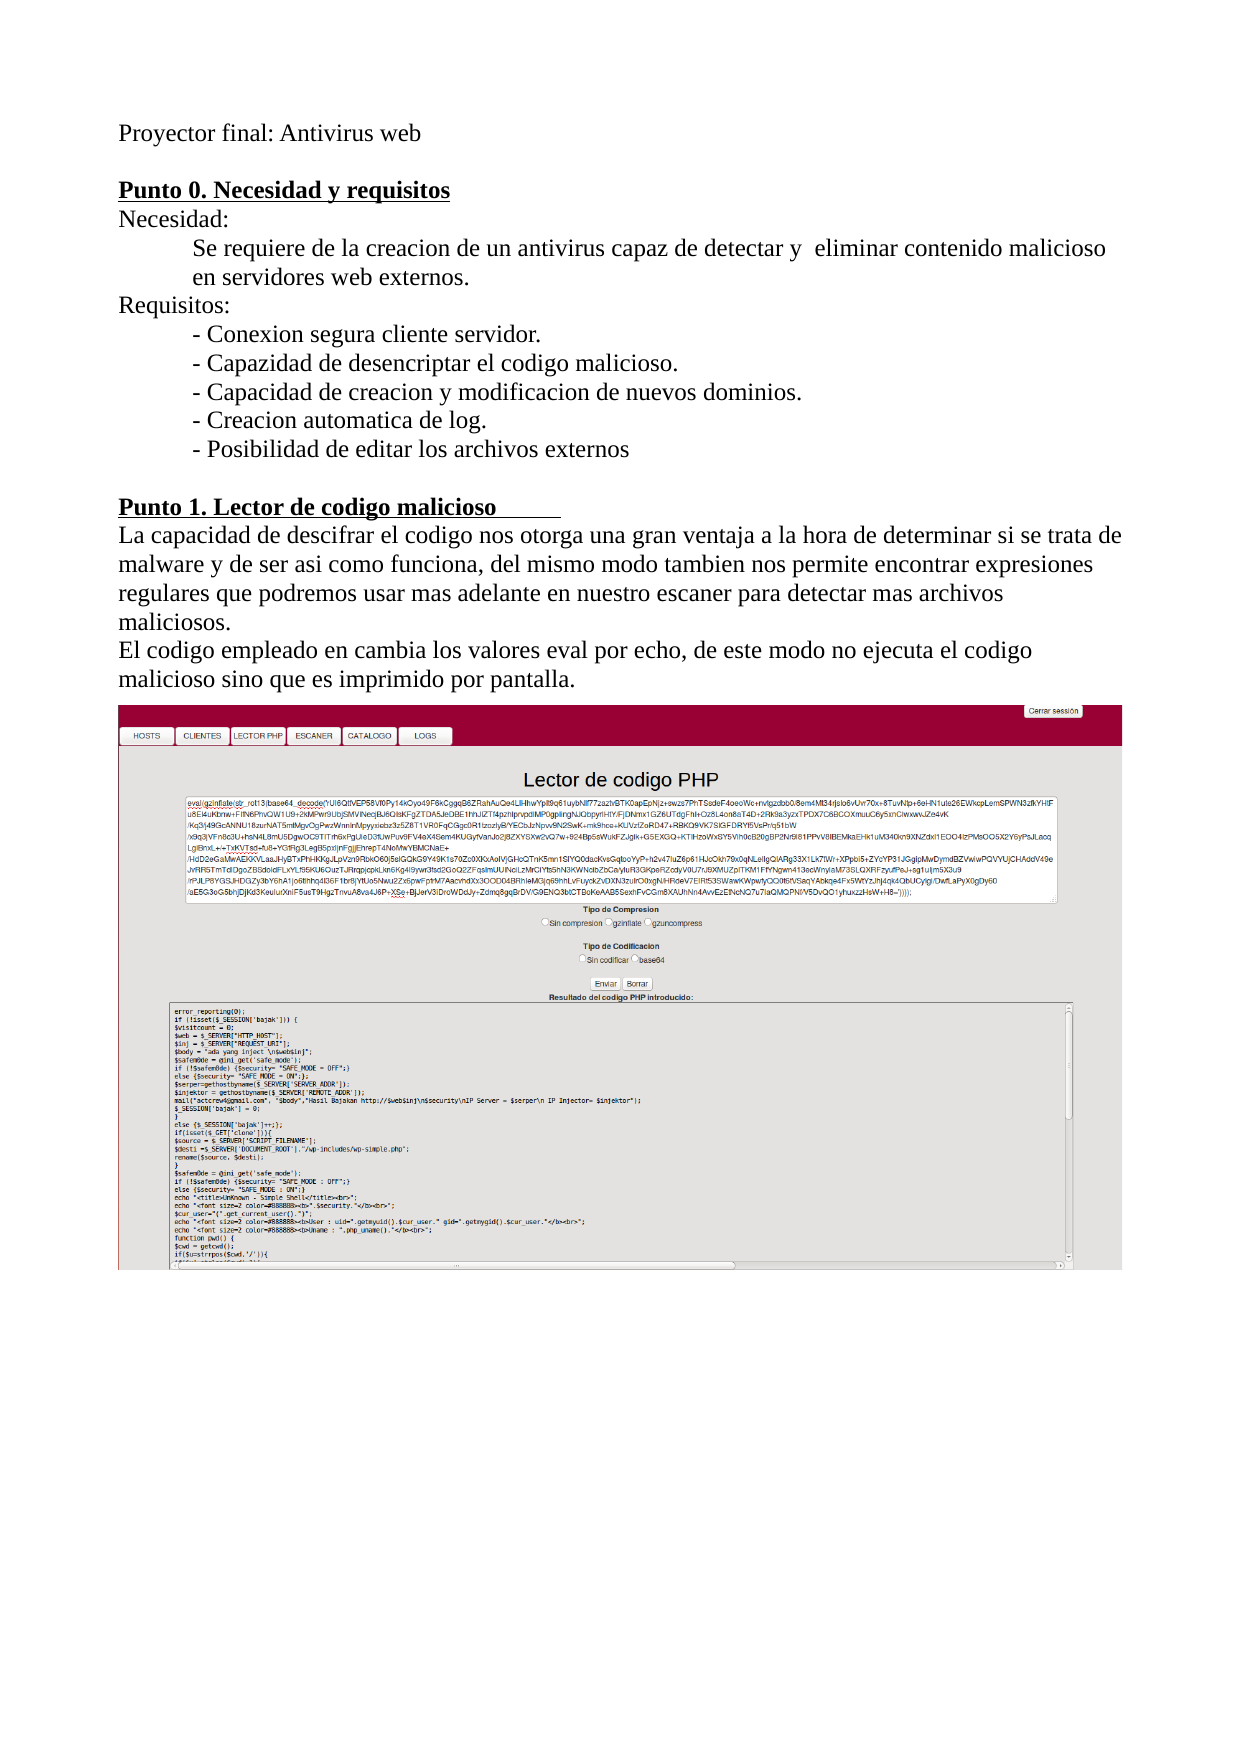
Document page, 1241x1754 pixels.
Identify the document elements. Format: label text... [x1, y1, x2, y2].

text Proyector final: Antivirus web [118, 118, 1122, 147]
text La capacidad de descifrar el codigo nos otorga una gran ventaja a la hora de determinar si se trata de malware y de ser asi como funciona, del mismo modo tambien nos permite encontrar expresiones regulares que podremos usar mas adelante en nuestro escaner para detectar mas archivos maliciosos. [118, 521, 1122, 636]
text Se requiere de la creacion de un antivirus capaz de detectar y eliminar contenido malicioso en servidores web externos. [118, 233, 1122, 291]
text - Creacion automatica de log. [118, 406, 1122, 434]
text - Capazidad de desencriptar el codigo malicioso. [118, 348, 1122, 377]
text El codigo empleado en cambia los valores eval por echo, de este modo no ejecuta el codigo malicioso sino que es imprimido por pantalla. [118, 636, 1122, 693]
text Necesidad: [118, 204, 1122, 233]
text - Conexion segura cliente servidor. [118, 319, 1122, 348]
text Requisitos: [118, 291, 1122, 319]
picture [118, 705, 1123, 1270]
text Punto 1. Lector de codigo malicioso [118, 492, 1122, 521]
text Punto 0. Necesidad y requisitos [118, 176, 1122, 204]
text - Posibilidad de editar los archivos externos [118, 434, 1122, 463]
text - Capacidad de creacion y modificacion de nuevos dominios. [118, 377, 1122, 406]
